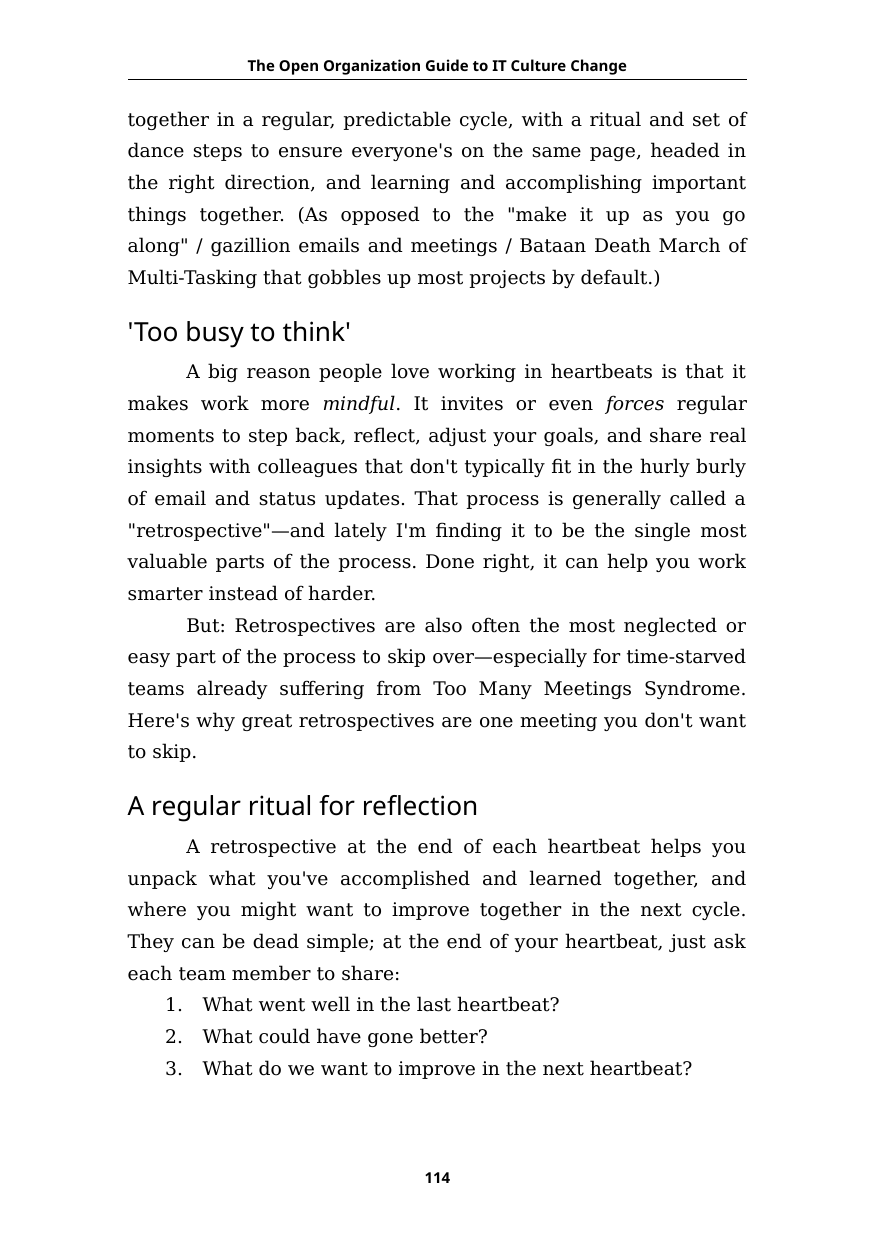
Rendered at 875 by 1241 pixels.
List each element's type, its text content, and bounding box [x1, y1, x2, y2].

text A big reason people love working in heartbeats is that it makes work more mindful. It invites or even forces regular moments to step back, reflect, adjust your goals, and share real insights with colleagues that don't typically fit in the hurly burly of email and status updates. That process is generally called a "retrospective"—and lately I'm finding it to be the single most valuable parts of the process. Done right, it can help you work smarter instead of harder. [127, 362, 747, 605]
list What could have gone better? [165, 1026, 747, 1048]
text But: Retrospectives are also often the most neglected or easy part of the process to skip over—especially for time-starved teams already suffering from Too Many Meetings Syndrome. Here's why great retrospectives are one meeting you don't want to skip. [127, 615, 747, 763]
subtitle 'Too busy to think' [127, 313, 747, 349]
list What do we want to improve in the next heartbeat? [165, 1058, 747, 1079]
list What went well in the last heartbeat? [165, 994, 747, 1016]
subtitle A regular ritual for reflection [127, 788, 747, 823]
text together in a regular, predictable cycle, with a ritual and set of dance steps to ensure everyone's on the same page, headed in the right direction, and learning and accomplishing important things together. (As opposed to the "make it up as you go along" / gazillion emails and meetings / Bataan Death March of Multi-Tasking that gobbles up most projects by default.) [127, 109, 747, 289]
text A retrospective at the end of each heartbeat helps you unpack what you've accomplished and learned together, and where you might want to improve together in the next cycle. They can be dead simple; at the end of your heartbeat, just ask each team member to share: [127, 836, 747, 984]
